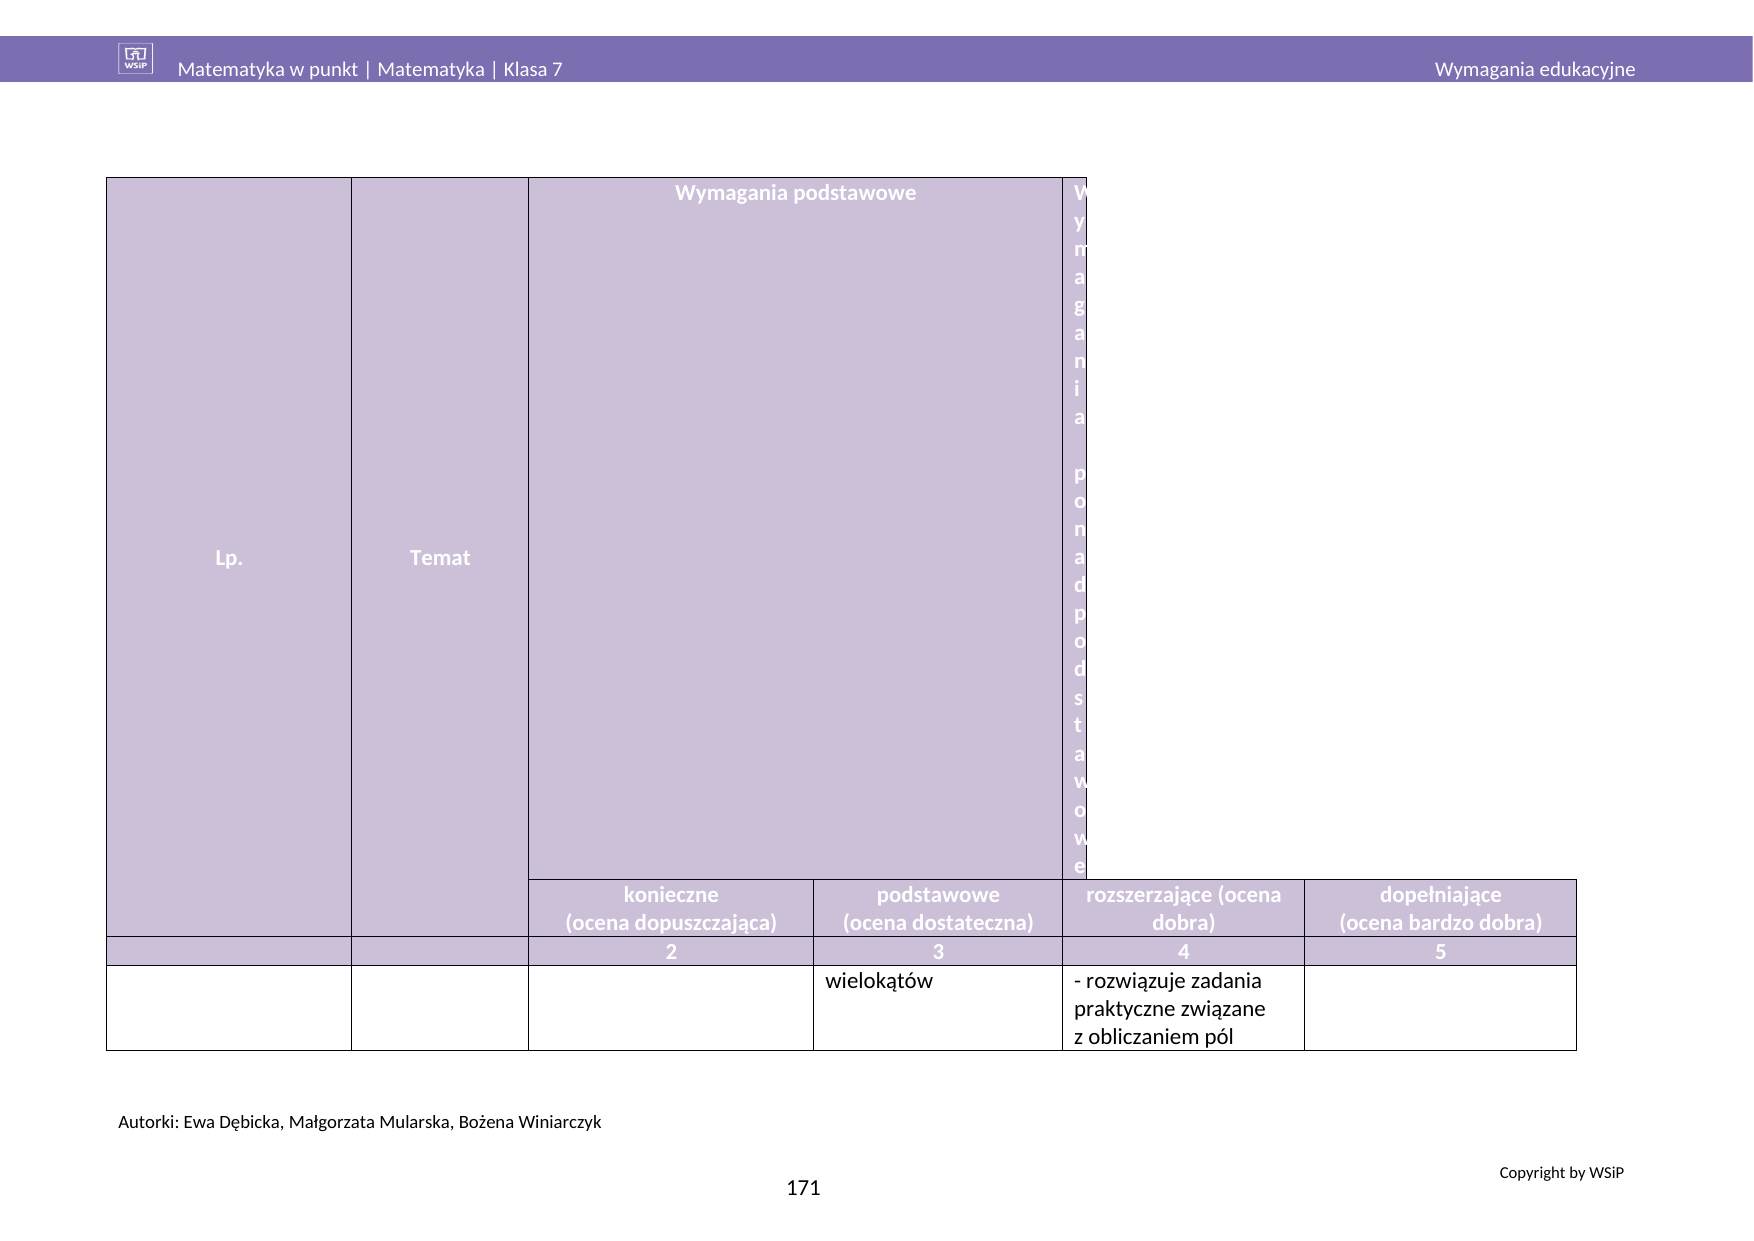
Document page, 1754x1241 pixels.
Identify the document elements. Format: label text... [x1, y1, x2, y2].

table_cell podstawowe (ocena dostateczna) [814, 880, 1062, 936]
table_cell rozszerzające (ocena dobra) [1063, 880, 1304, 936]
table_header Wymagania podstawowe [529, 178, 1062, 879]
table_cell [1305, 966, 1576, 1050]
table_cell [352, 937, 528, 965]
table_cell [107, 966, 351, 1050]
table_header Wymagania ponadpodstawowe [1063, 178, 1086, 879]
table_cell dopełniające (ocena bardzo dobra) [1305, 880, 1576, 936]
table_cell - rozwiązuje zadania praktyczne związane z obliczaniem pól [1063, 966, 1304, 1050]
table_cell [107, 937, 351, 965]
picture [0, 36, 1753, 82]
table_cell [352, 966, 528, 1050]
table_cell 4 [1063, 937, 1304, 965]
table_header Lp. [107, 178, 351, 936]
table_header Temat [352, 178, 528, 936]
table_cell 3 [814, 937, 1062, 965]
table_cell 5 [1305, 937, 1576, 965]
table_cell 2 [529, 937, 813, 965]
table_cell konieczne (ocena dopuszczająca) [529, 880, 813, 936]
table_cell [529, 966, 813, 1050]
table_cell wielokątów [814, 966, 1062, 1050]
